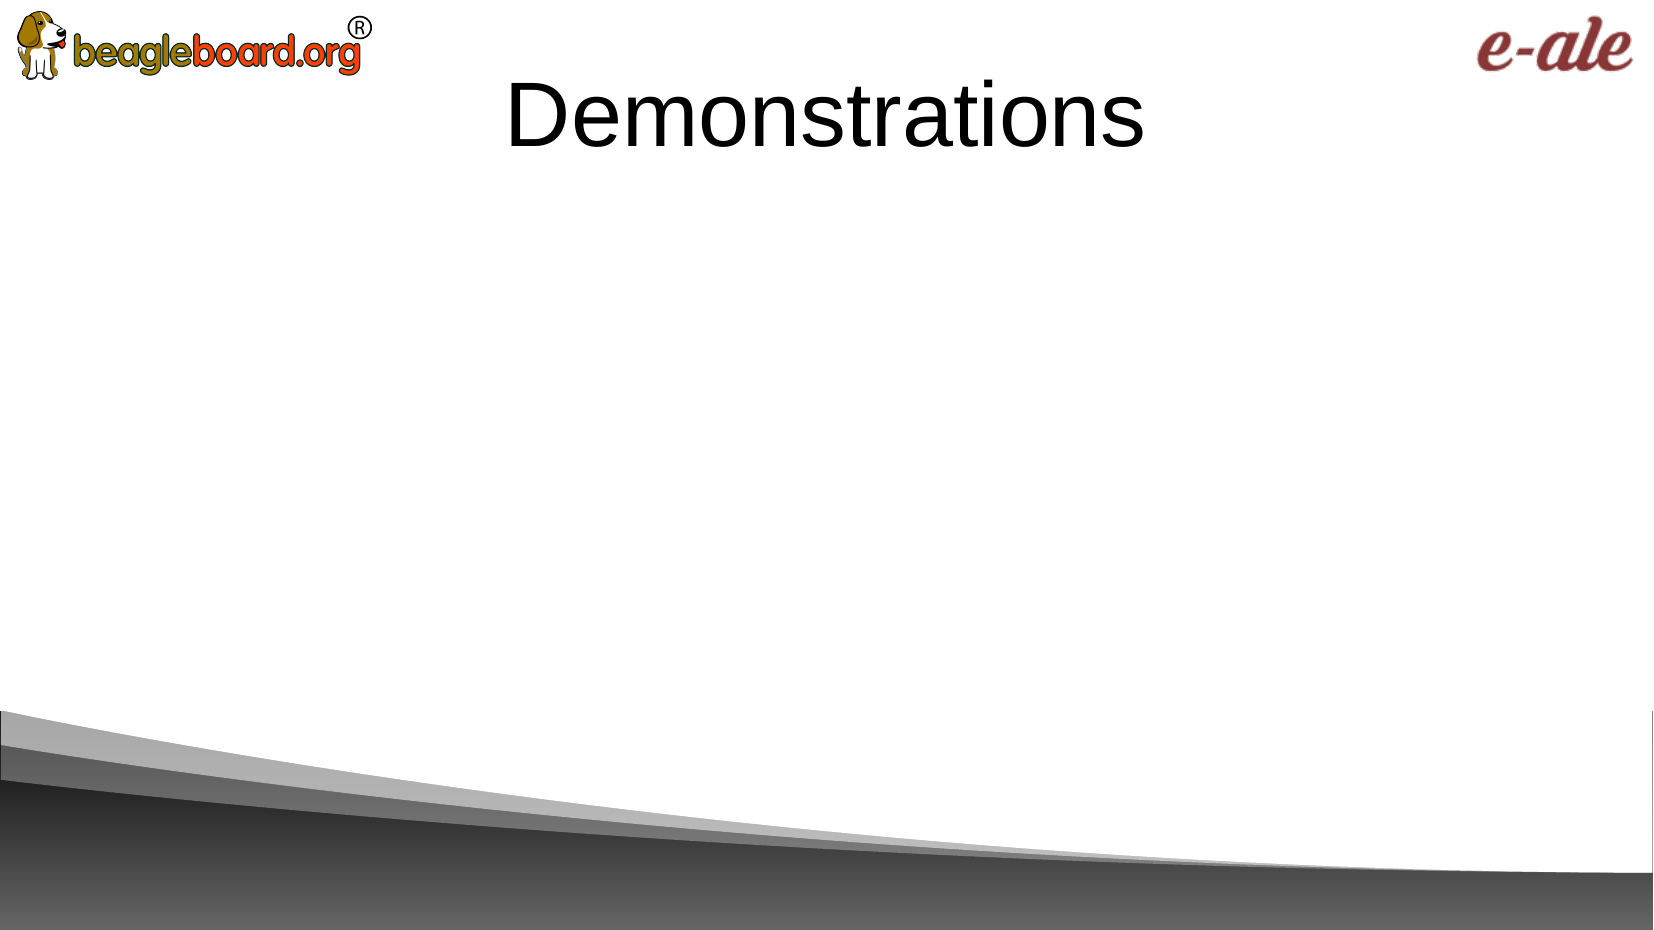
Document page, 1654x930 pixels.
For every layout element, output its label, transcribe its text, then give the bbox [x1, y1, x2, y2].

picture [1475, 14, 1636, 74]
picture [17, 11, 372, 80]
title Demonstrations [82, 37, 1571, 193]
